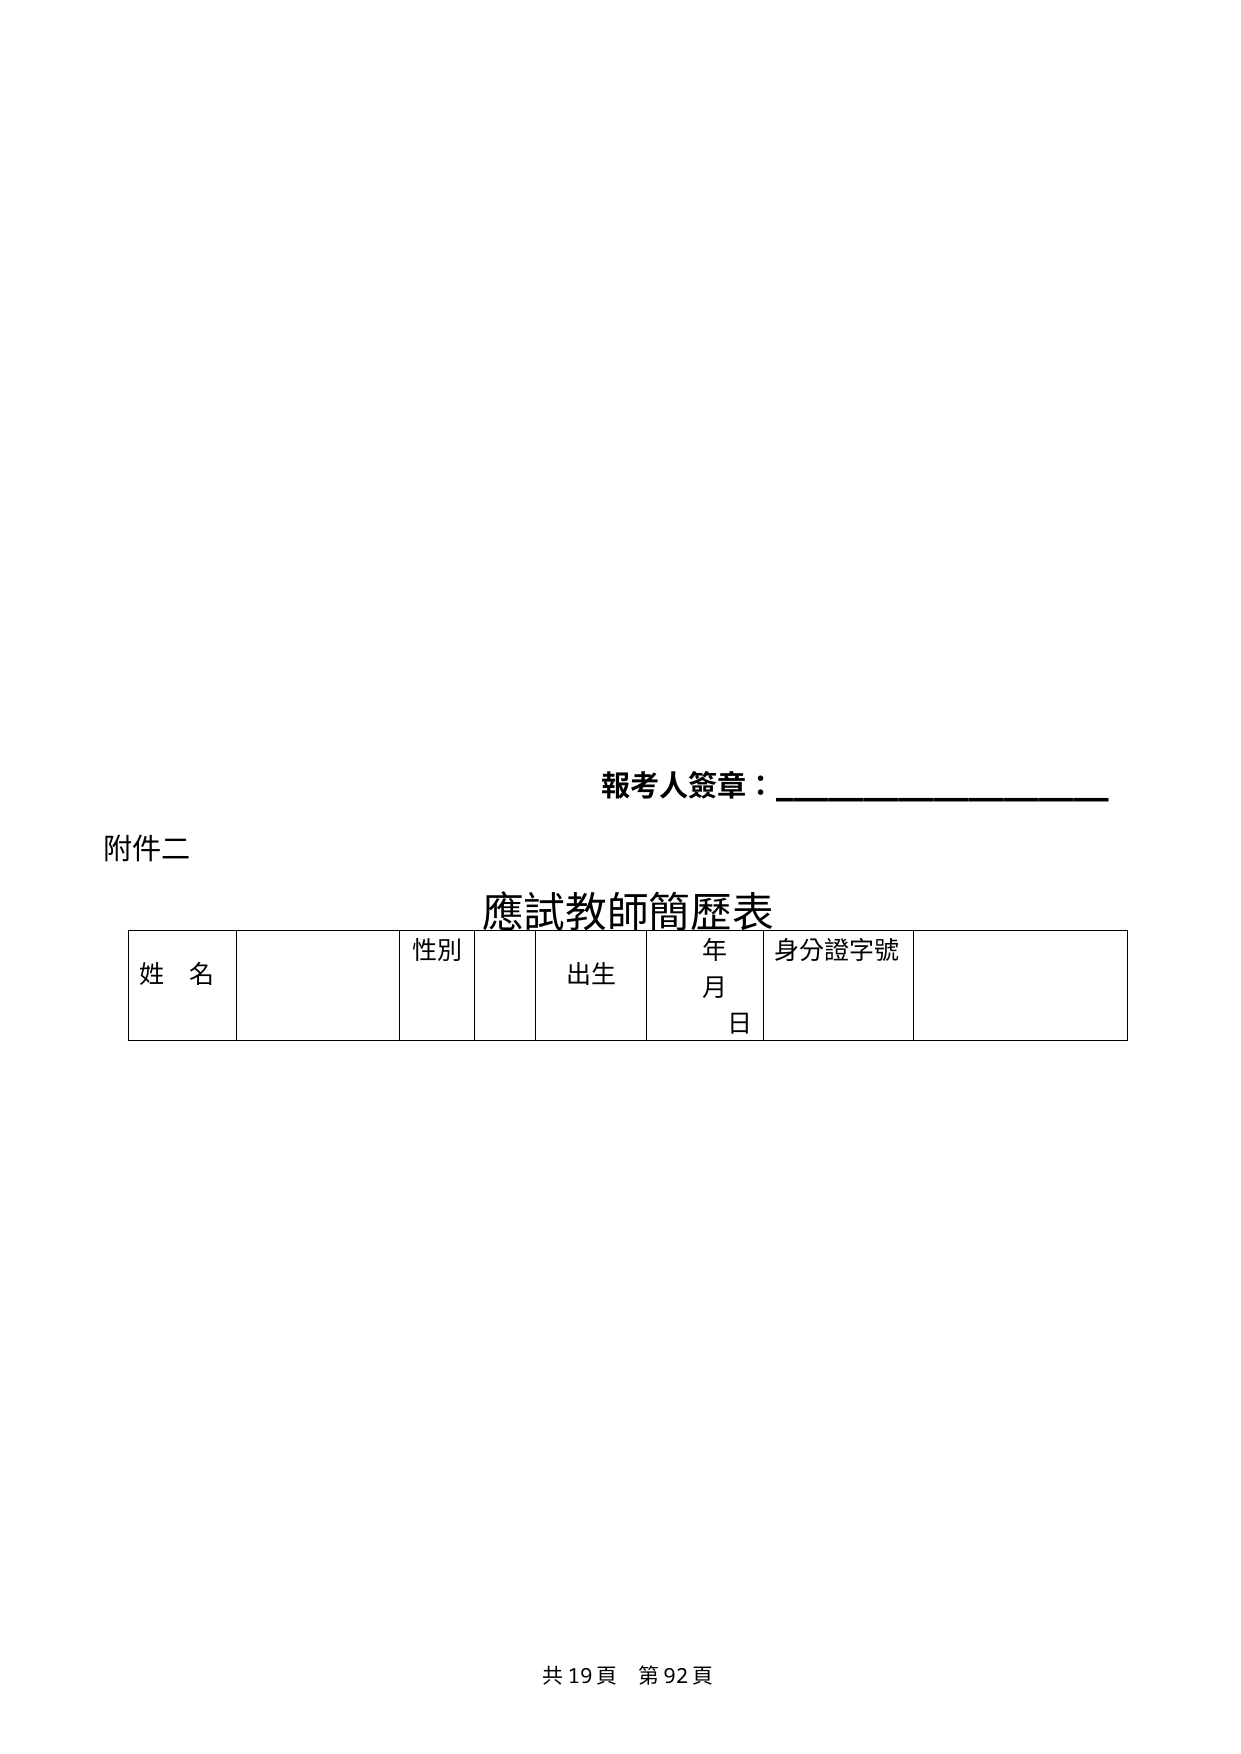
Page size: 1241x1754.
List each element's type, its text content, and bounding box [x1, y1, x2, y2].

text 報考人簽章：___________________ [89, 742, 1108, 805]
table_header 身分證字號 [764, 931, 913, 1039]
table_header 性別 [400, 931, 474, 1039]
table_header 年 月 日 [647, 931, 763, 1039]
table_header 出生 [536, 931, 646, 1039]
table_header [914, 931, 1127, 1039]
text 附件二 [89, 805, 1167, 867]
table_header 姓 名 [129, 931, 236, 1039]
table_header [237, 931, 399, 1039]
table_header [475, 931, 535, 1039]
text 應試教師簡歷表 [89, 867, 1167, 930]
